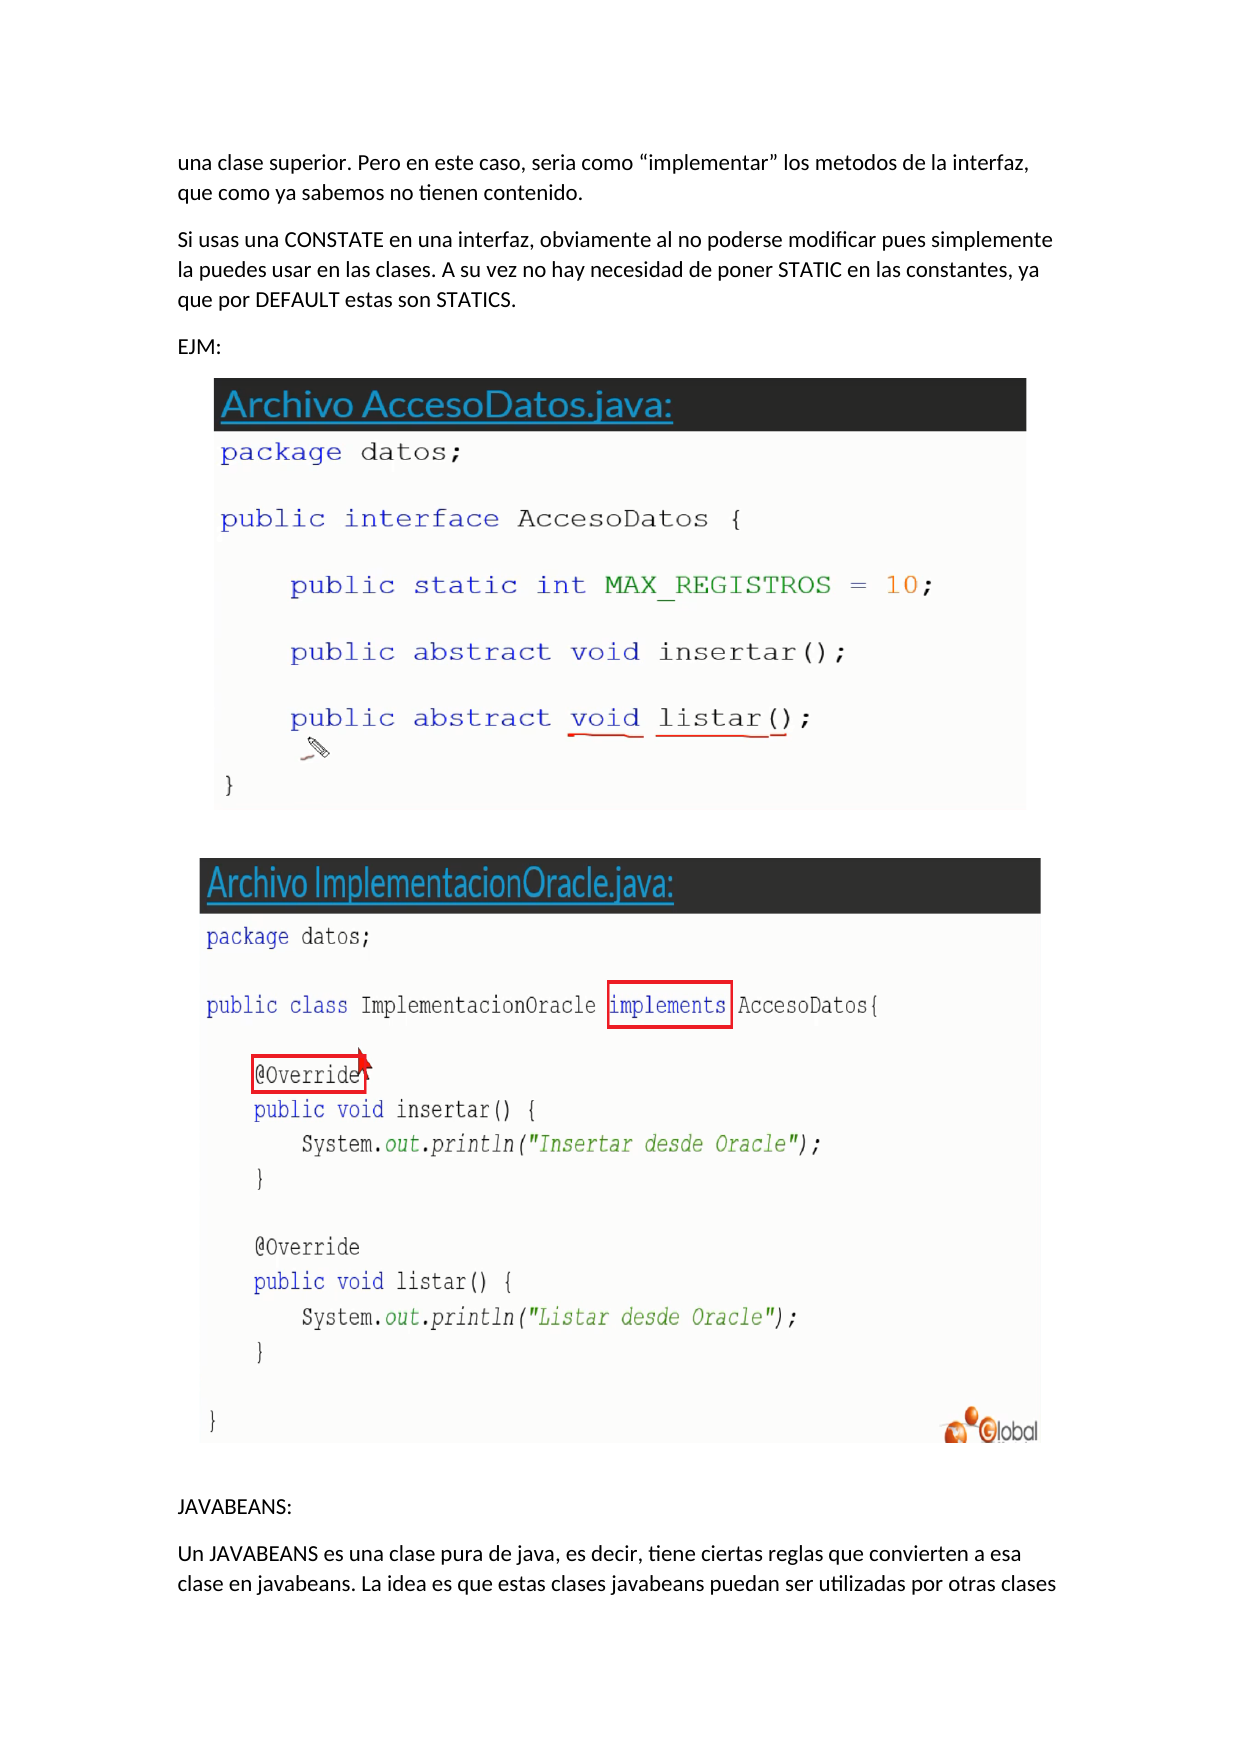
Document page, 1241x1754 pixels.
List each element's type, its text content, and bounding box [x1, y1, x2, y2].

text Si usas una CONSTATE en una interfaz, obviamente al no poderse modificar pues simplemente la puedes usar en las clases. A su vez no hay necesidad de poner STATIC en las constantes, ya que por DEFAULT estas son STATICS. [177, 225, 1063, 313]
text EJM: [177, 332, 1063, 360]
text JAVABEANS: [177, 1492, 1063, 1520]
text Un JAVABEANS es una clase pura de java, es decir, tiene ciertas reglas que convierten a esa clase en javabeans. La idea es que estas clases javabeans puedan ser utilizadas por otras clases [177, 1539, 1063, 1597]
text una clase superior. Pero en este caso, seria como “implementar” los metodos de la interfaz, que como ya sabemos no tienen contenido. [177, 148, 1063, 206]
